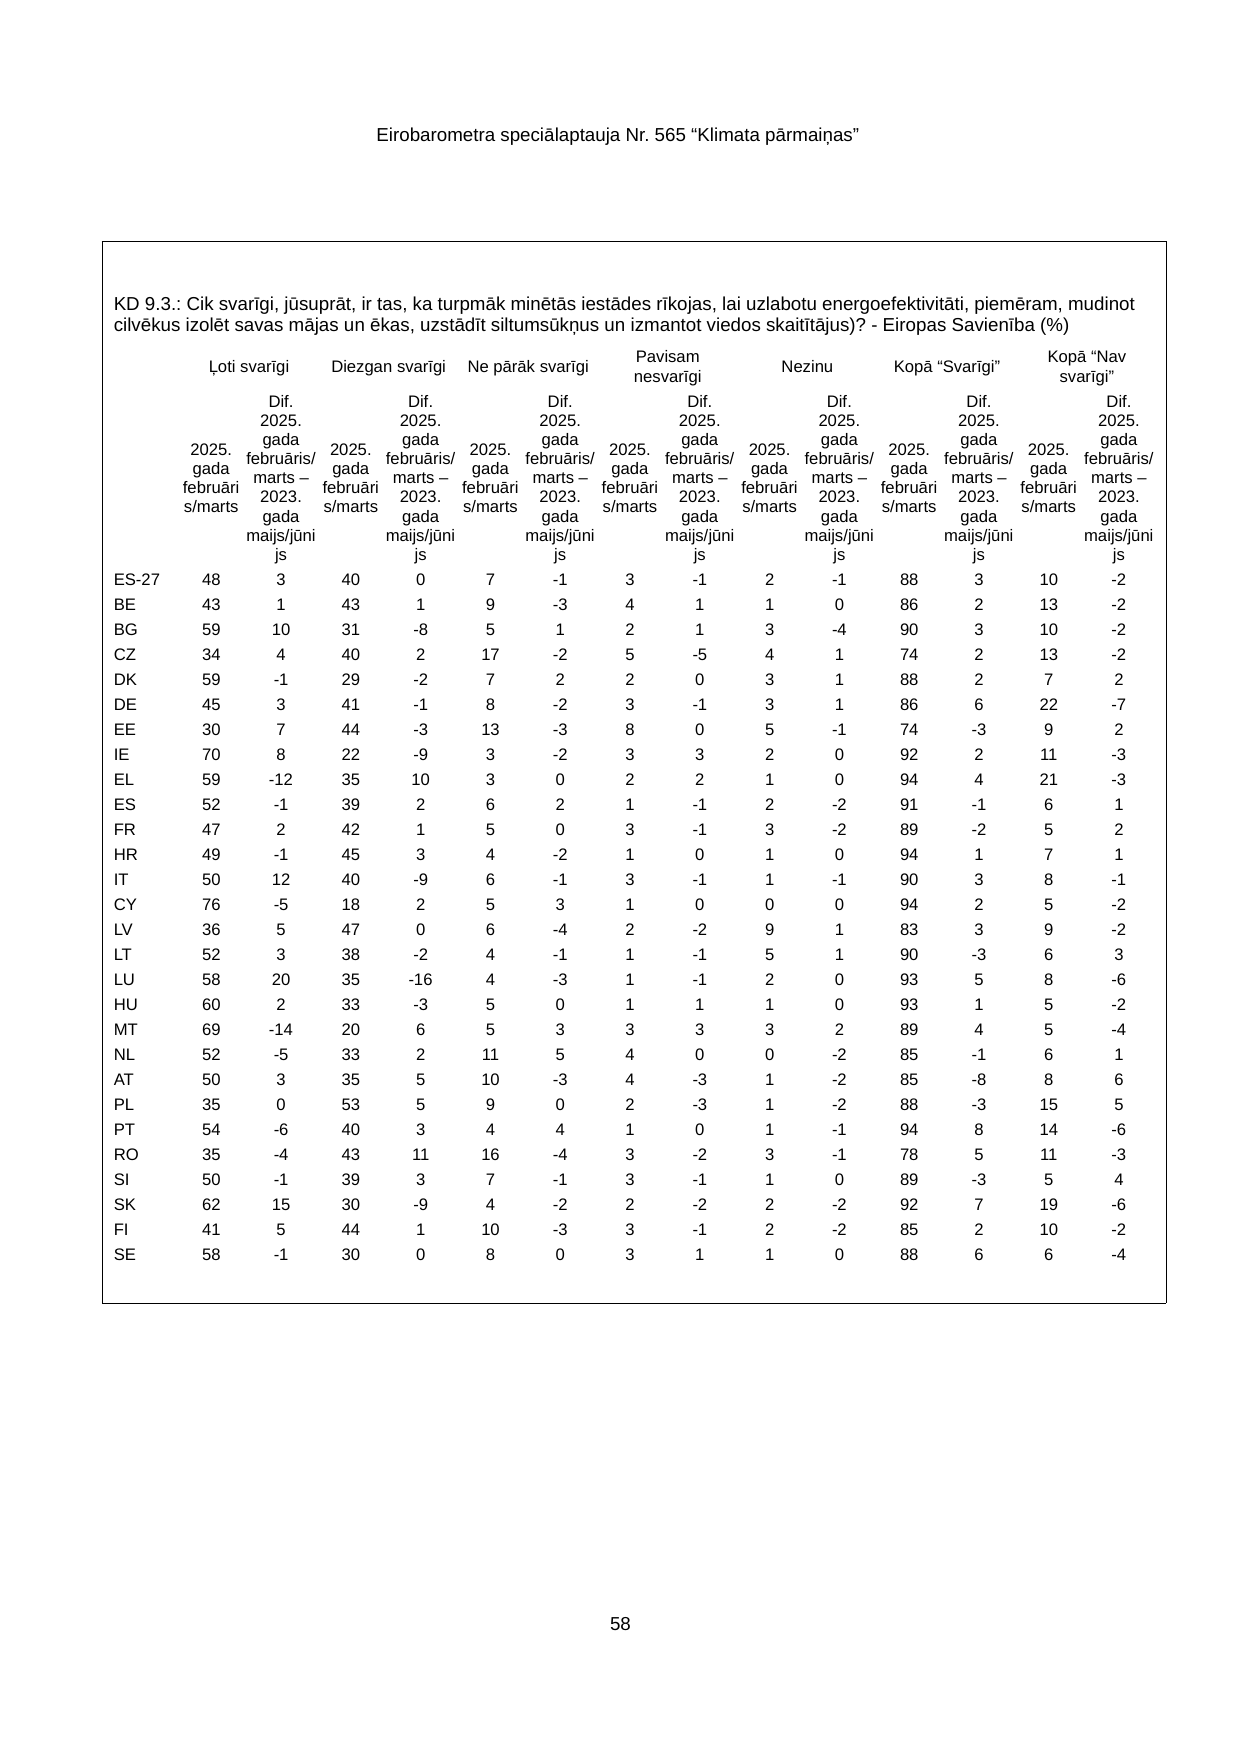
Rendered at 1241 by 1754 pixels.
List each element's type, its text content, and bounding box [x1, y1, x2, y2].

table_cell 29 [319, 667, 383, 692]
table_cell 1 [737, 592, 801, 617]
table_cell Ne pārāk svarīgi [458, 344, 598, 388]
table_cell 52 [179, 942, 243, 967]
table_cell 2 [1081, 717, 1157, 742]
table_cell 2 [737, 742, 801, 767]
table_cell 4 [941, 1017, 1016, 1042]
table_cell 6 [458, 917, 522, 942]
table_cell 3 [598, 567, 662, 592]
table_cell 5 [1016, 1017, 1081, 1042]
table_cell SK [111, 1192, 179, 1217]
table_cell 35 [179, 1142, 243, 1167]
table_cell 2 [598, 1192, 662, 1217]
table_cell -4 [1081, 1017, 1157, 1042]
table_cell 6 [383, 1017, 458, 1042]
table_cell -2 [801, 1217, 877, 1242]
table_cell Kopā “Nav svarīgi” [1016, 344, 1157, 388]
table_cell 2 [598, 1092, 662, 1117]
table_cell 3 [522, 1017, 598, 1042]
table_cell 21 [1016, 767, 1081, 792]
table_cell -1 [801, 1142, 877, 1167]
table_cell -4 [522, 917, 598, 942]
table_cell 5 [522, 1042, 598, 1067]
table_cell 30 [319, 1192, 383, 1217]
table_cell 40 [319, 642, 383, 667]
table_cell 1 [737, 1092, 801, 1117]
table_cell DK [111, 667, 179, 692]
table_cell 4 [598, 592, 662, 617]
table_cell 4 [737, 642, 801, 667]
table_cell -1 [941, 1042, 1016, 1067]
table_cell 69 [179, 1017, 243, 1042]
table_cell 7 [1016, 842, 1081, 867]
table_cell 13 [1016, 592, 1081, 617]
table_cell 3 [737, 817, 801, 842]
table_cell 1 [1081, 792, 1157, 817]
table_cell -2 [522, 692, 598, 717]
table_cell Nezinu [737, 344, 877, 388]
table_cell 3 [941, 617, 1016, 642]
table_cell 89 [877, 817, 941, 842]
table_cell 1 [383, 592, 458, 617]
table_cell SE [111, 1242, 179, 1267]
table_cell 2025. gada februāris/marts [877, 389, 941, 567]
table_cell 2025. gada februāris/marts [737, 389, 801, 567]
table_cell -4 [1081, 1242, 1157, 1267]
table_cell 1 [598, 967, 662, 992]
table_cell 94 [877, 892, 941, 917]
table_cell 5 [383, 1092, 458, 1117]
table_cell 5 [243, 917, 318, 942]
table_cell 3 [737, 692, 801, 717]
table_cell -3 [383, 717, 458, 742]
table_cell 35 [319, 967, 383, 992]
table_cell 19 [1016, 1192, 1081, 1217]
table_cell 3 [243, 567, 318, 592]
table_cell 5 [458, 892, 522, 917]
table_cell 58 [179, 967, 243, 992]
table_cell 10 [1016, 567, 1081, 592]
table_cell CZ [111, 642, 179, 667]
table_cell 10 [458, 1067, 522, 1092]
table_cell 11 [458, 1042, 522, 1067]
table_cell 44 [319, 717, 383, 742]
table_cell 4 [458, 1117, 522, 1142]
table_cell 20 [319, 1017, 383, 1042]
table_cell 5 [1016, 992, 1081, 1017]
table_cell -2 [383, 942, 458, 967]
table_cell 9 [458, 1092, 522, 1117]
table_cell -2 [1081, 892, 1157, 917]
table_cell 4 [458, 1192, 522, 1217]
table_cell 7 [1016, 667, 1081, 692]
table_cell 3 [662, 742, 737, 767]
table_cell 8 [458, 692, 522, 717]
table_cell 3 [941, 917, 1016, 942]
table_cell 1 [662, 592, 737, 617]
table_cell 5 [1016, 1167, 1081, 1192]
table_cell 10 [243, 617, 318, 642]
table_cell 1 [737, 1242, 801, 1267]
table_cell 2025. gada februāris/marts [598, 389, 662, 567]
table_cell 2025. gada februāris/marts [179, 389, 243, 567]
table_cell Pavisam nesvarīgi [598, 344, 737, 388]
table_cell -3 [662, 1092, 737, 1117]
table_cell -3 [383, 992, 458, 1017]
table_cell 74 [877, 717, 941, 742]
table_cell Dif. 2025. gada februāris/marts – 2023. gada maijs/jūnijs [941, 389, 1016, 567]
table_cell -2 [1081, 592, 1157, 617]
table_cell 33 [319, 992, 383, 1017]
table_cell 5 [737, 717, 801, 742]
table_cell 2 [941, 592, 1016, 617]
table_cell 92 [877, 742, 941, 767]
table_cell 40 [319, 567, 383, 592]
table_cell -1 [522, 942, 598, 967]
table_cell 0 [522, 817, 598, 842]
table_cell 52 [179, 1042, 243, 1067]
table_cell -9 [383, 867, 458, 892]
table_cell 93 [877, 967, 941, 992]
table_cell BG [111, 617, 179, 642]
table_cell -2 [1081, 567, 1157, 592]
table_cell 85 [877, 1042, 941, 1067]
table_cell 4 [243, 642, 318, 667]
table_cell 35 [319, 767, 383, 792]
table_cell 44 [319, 1217, 383, 1242]
table_cell -1 [941, 792, 1016, 817]
table_cell 5 [737, 942, 801, 967]
table_cell 3 [598, 867, 662, 892]
table_cell 0 [801, 767, 877, 792]
table_cell 15 [1016, 1092, 1081, 1117]
table_cell 94 [877, 1117, 941, 1142]
table_cell -1 [662, 942, 737, 967]
table_cell 4 [458, 942, 522, 967]
table_cell HU [111, 992, 179, 1017]
table_cell 3 [243, 692, 318, 717]
table_cell 47 [319, 917, 383, 942]
table_cell IE [111, 742, 179, 767]
table_cell 50 [179, 867, 243, 892]
table_cell -1 [662, 1167, 737, 1192]
table_cell -6 [243, 1117, 318, 1142]
table_cell Dif. 2025. gada februāris/marts – 2023. gada maijs/jūnijs [522, 389, 598, 567]
table_cell -2 [662, 1142, 737, 1167]
table_cell 3 [598, 692, 662, 717]
table_cell -3 [1081, 1142, 1157, 1167]
table_cell 33 [319, 1042, 383, 1067]
table_cell 43 [319, 592, 383, 617]
table_cell 39 [319, 1167, 383, 1192]
table_cell -2 [801, 817, 877, 842]
table_cell -2 [522, 1192, 598, 1217]
table_cell 42 [319, 817, 383, 842]
table_cell -2 [941, 817, 1016, 842]
table_cell 90 [877, 617, 941, 642]
table_cell Dif. 2025. gada februāris/marts – 2023. gada maijs/jūnijs [801, 389, 877, 567]
table_cell 5 [458, 992, 522, 1017]
table_cell 0 [522, 1092, 598, 1117]
table_cell 76 [179, 892, 243, 917]
table_cell -5 [243, 892, 318, 917]
table_cell 2 [598, 617, 662, 642]
table_cell 2 [941, 742, 1016, 767]
table_cell 0 [662, 842, 737, 867]
table_cell 6 [458, 792, 522, 817]
table_cell 22 [1016, 692, 1081, 717]
table_cell 35 [319, 1067, 383, 1092]
table_cell 35 [179, 1092, 243, 1117]
table_cell ES-27 [111, 567, 179, 592]
table_cell -1 [662, 1217, 737, 1242]
table_cell LV [111, 917, 179, 942]
table_cell 22 [319, 742, 383, 767]
table_cell LT [111, 942, 179, 967]
table_cell -2 [1081, 917, 1157, 942]
table_cell EL [111, 767, 179, 792]
table_cell 3 [383, 1167, 458, 1192]
table_cell 6 [1016, 1242, 1081, 1267]
table_cell 2 [598, 767, 662, 792]
table_cell 3 [941, 567, 1016, 592]
table_cell 6 [458, 867, 522, 892]
table_cell 0 [801, 592, 877, 617]
table_cell 2025. gada februāris/marts [1016, 389, 1081, 567]
table_cell 11 [383, 1142, 458, 1167]
table_cell 78 [877, 1142, 941, 1167]
table_cell 10 [1016, 617, 1081, 642]
table_cell -1 [801, 717, 877, 742]
table_cell 3 [941, 867, 1016, 892]
table_cell -6 [1081, 1117, 1157, 1142]
table_cell 15 [243, 1192, 318, 1217]
table_cell SI [111, 1167, 179, 1192]
table_cell -16 [383, 967, 458, 992]
table_cell 3 [598, 1167, 662, 1192]
table_cell 93 [877, 992, 941, 1017]
table_cell -3 [522, 1217, 598, 1242]
table_cell 3 [737, 667, 801, 692]
table_cell 0 [522, 1242, 598, 1267]
table_cell 4 [458, 967, 522, 992]
table_cell 13 [458, 717, 522, 742]
table_cell 2 [522, 792, 598, 817]
table_cell ES [111, 792, 179, 817]
table_cell LU [111, 967, 179, 992]
table_cell 1 [941, 992, 1016, 1017]
table_cell 8 [941, 1117, 1016, 1142]
table_cell Kopā “Svarīgi” [877, 344, 1016, 388]
table_cell -2 [662, 1192, 737, 1217]
table_cell 1 [522, 617, 598, 642]
table_cell 3 [243, 1067, 318, 1092]
table_cell 6 [1016, 942, 1081, 967]
table_cell 2 [737, 967, 801, 992]
table_cell -4 [243, 1142, 318, 1167]
table_cell 1 [598, 992, 662, 1017]
table_cell 6 [941, 1242, 1016, 1267]
table_cell 13 [1016, 642, 1081, 667]
table_cell -1 [522, 567, 598, 592]
table_cell 94 [877, 842, 941, 867]
table_cell BE [111, 592, 179, 617]
table_cell 2 [1081, 667, 1157, 692]
table_cell 74 [877, 642, 941, 667]
table_cell 36 [179, 917, 243, 942]
table_cell 89 [877, 1017, 941, 1042]
table_cell -4 [801, 617, 877, 642]
table_cell Ļoti svarīgi [179, 344, 318, 388]
table_cell 16 [458, 1142, 522, 1167]
table_cell 3 [737, 1017, 801, 1042]
table_cell -2 [522, 842, 598, 867]
table_cell 92 [877, 1192, 941, 1217]
table_cell 6 [941, 692, 1016, 717]
table_cell 43 [319, 1142, 383, 1167]
table_cell 8 [598, 717, 662, 742]
table_cell -8 [383, 617, 458, 642]
table_cell 3 [598, 1217, 662, 1242]
table_cell -5 [662, 642, 737, 667]
table_cell 1 [737, 867, 801, 892]
table_cell 3 [1081, 942, 1157, 967]
table_cell 34 [179, 642, 243, 667]
table_cell 1 [1081, 842, 1157, 867]
table_cell -12 [243, 767, 318, 792]
table_cell 14 [1016, 1117, 1081, 1142]
table_cell 60 [179, 992, 243, 1017]
table_cell 1 [801, 642, 877, 667]
table_cell -6 [1081, 1192, 1157, 1217]
table_cell -1 [801, 867, 877, 892]
table_cell 7 [458, 1167, 522, 1192]
table_cell 7 [458, 567, 522, 592]
table_cell 1 [737, 992, 801, 1017]
table_cell 41 [179, 1217, 243, 1242]
table_cell -2 [1081, 992, 1157, 1017]
table_cell 2 [522, 667, 598, 692]
table_cell 3 [598, 817, 662, 842]
table_cell 2 [941, 1217, 1016, 1242]
table_cell 50 [179, 1067, 243, 1092]
table_cell 45 [319, 842, 383, 867]
table_cell 85 [877, 1217, 941, 1242]
table_cell EE [111, 717, 179, 742]
table_cell 0 [662, 667, 737, 692]
table_cell 0 [801, 1242, 877, 1267]
table_cell 4 [598, 1042, 662, 1067]
table_cell 86 [877, 692, 941, 717]
table_cell 1 [801, 692, 877, 717]
table_cell -3 [662, 1067, 737, 1092]
table_cell 0 [383, 917, 458, 942]
table_cell 3 [737, 1142, 801, 1167]
table_cell Dif. 2025. gada februāris/marts – 2023. gada maijs/jūnijs [383, 389, 458, 567]
table_cell 20 [243, 967, 318, 992]
table_cell 1 [801, 942, 877, 967]
table_cell 0 [801, 992, 877, 1017]
table_cell -1 [662, 567, 737, 592]
table_cell -1 [243, 667, 318, 692]
table_cell 1 [243, 592, 318, 617]
table_cell 59 [179, 617, 243, 642]
table_cell -3 [522, 592, 598, 617]
table_cell 1 [598, 942, 662, 967]
table_cell -1 [662, 692, 737, 717]
table_cell 9 [1016, 717, 1081, 742]
table_cell 18 [319, 892, 383, 917]
table_cell 2 [598, 667, 662, 692]
table_cell 90 [877, 942, 941, 967]
table_cell -9 [383, 742, 458, 767]
table_cell 0 [801, 967, 877, 992]
table_cell 3 [598, 742, 662, 767]
table_cell 53 [319, 1092, 383, 1117]
table_cell 3 [458, 767, 522, 792]
table_cell Diezgan svarīgi [319, 344, 458, 388]
table_cell -1 [243, 1167, 318, 1192]
table_cell 1 [801, 667, 877, 692]
table_cell NL [111, 1042, 179, 1067]
table_cell DE [111, 692, 179, 717]
table_cell 2025. gada februāris/marts [319, 389, 383, 567]
table_cell 11 [1016, 742, 1081, 767]
table_cell 5 [458, 1017, 522, 1042]
table_cell 86 [877, 592, 941, 617]
table_cell 2 [941, 667, 1016, 692]
table_cell 47 [179, 817, 243, 842]
table_cell 89 [877, 1167, 941, 1192]
table_cell 0 [662, 892, 737, 917]
table_cell FR [111, 817, 179, 842]
table_cell 0 [801, 842, 877, 867]
table_header KD 9.3.: Cik svarīgi, jūsuprāt, ir tas, ka turpmāk minētās iestādes rīkojas, lai uzlabotu energoefektivitāti, piemēram, mudinot cilvēkus izolēt savas mājas un ēkas, uzstādīt siltumsūkņus un izmantot viedos skaitītājus)? - Eiropas Savienība (%) [111, 284, 1157, 344]
table_cell 1 [737, 1167, 801, 1192]
table_cell 94 [877, 767, 941, 792]
table_cell 10 [383, 767, 458, 792]
table_cell -1 [1081, 867, 1157, 892]
table_cell 52 [179, 792, 243, 817]
table_cell 50 [179, 1167, 243, 1192]
table_cell [111, 344, 179, 388]
table_cell 0 [522, 767, 598, 792]
table_cell -1 [383, 692, 458, 717]
table_cell 1 [662, 1242, 737, 1267]
table_cell 3 [598, 1142, 662, 1167]
table_cell -9 [383, 1192, 458, 1217]
table_cell 0 [737, 1042, 801, 1067]
table_cell 6 [1081, 1067, 1157, 1092]
table_cell 10 [1016, 1217, 1081, 1242]
table_cell 59 [179, 767, 243, 792]
table_cell 1 [801, 917, 877, 942]
table_cell 5 [941, 967, 1016, 992]
table_cell 0 [662, 1117, 737, 1142]
table_cell 8 [243, 742, 318, 767]
table_cell 6 [1016, 1042, 1081, 1067]
table_cell 2 [598, 917, 662, 942]
table_cell 5 [243, 1217, 318, 1242]
table_cell 1 [737, 842, 801, 867]
table_cell 88 [877, 567, 941, 592]
table_cell 7 [458, 667, 522, 692]
table_cell 2 [737, 1192, 801, 1217]
table_cell 0 [662, 1042, 737, 1067]
table_cell Dif. 2025. gada februāris/marts – 2023. gada maijs/jūnijs [243, 389, 318, 567]
table_cell 5 [458, 617, 522, 642]
table_cell 3 [598, 1242, 662, 1267]
table_cell 1 [598, 792, 662, 817]
table_cell [111, 389, 179, 567]
table_cell 0 [662, 717, 737, 742]
table_cell -2 [801, 1067, 877, 1092]
table_cell 1 [662, 992, 737, 1017]
table_cell -2 [801, 1092, 877, 1117]
table_cell AT [111, 1067, 179, 1092]
table_cell 88 [877, 1092, 941, 1117]
table_cell 0 [801, 742, 877, 767]
table_cell -2 [1081, 617, 1157, 642]
table_cell 90 [877, 867, 941, 892]
table_cell 9 [458, 592, 522, 617]
table_cell 4 [522, 1117, 598, 1142]
table_cell 4 [941, 767, 1016, 792]
table_cell 85 [877, 1067, 941, 1092]
table_cell -3 [522, 967, 598, 992]
table_cell -1 [522, 867, 598, 892]
table_cell 2 [737, 1217, 801, 1242]
table_cell 17 [458, 642, 522, 667]
table_cell 54 [179, 1117, 243, 1142]
table_cell 5 [1016, 892, 1081, 917]
table_cell 41 [319, 692, 383, 717]
table_cell -2 [662, 917, 737, 942]
table_cell 88 [877, 1242, 941, 1267]
table_cell 58 [179, 1242, 243, 1267]
table_cell -1 [243, 1242, 318, 1267]
table_cell 2 [941, 642, 1016, 667]
table_cell 59 [179, 667, 243, 692]
table_cell -1 [522, 1167, 598, 1192]
table_cell 1 [598, 892, 662, 917]
table_cell -3 [941, 717, 1016, 742]
table_cell MT [111, 1017, 179, 1042]
table_cell 91 [877, 792, 941, 817]
table_cell HR [111, 842, 179, 867]
table_cell RO [111, 1142, 179, 1167]
table_cell 2 [243, 817, 318, 842]
table_cell -8 [941, 1067, 1016, 1092]
table_cell 3 [598, 1017, 662, 1042]
table_cell -6 [1081, 967, 1157, 992]
table_cell -7 [1081, 692, 1157, 717]
table_cell 2 [383, 892, 458, 917]
table_cell 2 [383, 642, 458, 667]
table_cell -3 [522, 1067, 598, 1092]
table_cell 3 [662, 1017, 737, 1042]
table_cell 83 [877, 917, 941, 942]
table_cell -3 [1081, 742, 1157, 767]
table_cell 0 [801, 892, 877, 917]
table_cell PL [111, 1092, 179, 1117]
table_cell -2 [801, 1192, 877, 1217]
table_cell 1 [662, 617, 737, 642]
table_cell 49 [179, 842, 243, 867]
table_cell -5 [243, 1042, 318, 1067]
table_cell 5 [941, 1142, 1016, 1167]
table_cell 0 [522, 992, 598, 1017]
table_cell 5 [598, 642, 662, 667]
table_cell -14 [243, 1017, 318, 1042]
table_cell 1 [383, 817, 458, 842]
table_cell Dif. 2025. gada februāris/marts – 2023. gada maijs/jūnijs [1081, 389, 1157, 567]
table_cell 4 [1081, 1167, 1157, 1192]
table_cell 8 [458, 1242, 522, 1267]
table_cell 48 [179, 567, 243, 592]
table_cell 1 [737, 767, 801, 792]
table_cell -2 [522, 642, 598, 667]
table_cell 11 [1016, 1142, 1081, 1167]
table_cell -1 [243, 842, 318, 867]
table_cell 0 [801, 1167, 877, 1192]
table_cell 39 [319, 792, 383, 817]
table_cell 12 [243, 867, 318, 892]
table_cell 0 [243, 1092, 318, 1117]
table_cell 8 [1016, 1067, 1081, 1092]
table_cell 2 [243, 992, 318, 1017]
table_cell 38 [319, 942, 383, 967]
table_cell -2 [522, 742, 598, 767]
table_cell 2025. gada februāris/marts [458, 389, 522, 567]
table_cell IT [111, 867, 179, 892]
table_cell 8 [1016, 967, 1081, 992]
table_cell 5 [383, 1067, 458, 1092]
table_cell 45 [179, 692, 243, 717]
table_cell -3 [941, 1167, 1016, 1192]
table_cell 5 [1081, 1092, 1157, 1117]
table_cell -4 [522, 1142, 598, 1167]
table_cell 1 [598, 1117, 662, 1142]
table_cell 2 [383, 1042, 458, 1067]
table_cell 30 [179, 717, 243, 742]
table_cell 7 [941, 1192, 1016, 1217]
table_cell 3 [383, 842, 458, 867]
table_cell -3 [1081, 767, 1157, 792]
table_cell 5 [458, 817, 522, 842]
table_cell -1 [801, 567, 877, 592]
table_cell 1 [737, 1117, 801, 1142]
table_cell 30 [319, 1242, 383, 1267]
table_cell -3 [941, 1092, 1016, 1117]
table_cell -2 [801, 1042, 877, 1067]
table_cell 2 [383, 792, 458, 817]
table_cell -3 [941, 942, 1016, 967]
table_cell 3 [383, 1117, 458, 1142]
table_cell 2 [941, 892, 1016, 917]
table_cell PT [111, 1117, 179, 1142]
table_cell 2 [1081, 817, 1157, 842]
table_cell 3 [458, 742, 522, 767]
table_cell Dif. 2025. gada februāris/marts – 2023. gada maijs/jūnijs [662, 389, 737, 567]
table_cell 62 [179, 1192, 243, 1217]
table_cell 0 [383, 1242, 458, 1267]
table_cell -2 [801, 792, 877, 817]
table_cell -1 [662, 967, 737, 992]
table_cell 10 [458, 1217, 522, 1242]
table_cell 3 [522, 892, 598, 917]
table_cell 1 [941, 842, 1016, 867]
table_cell 1 [1081, 1042, 1157, 1067]
table_cell -3 [522, 717, 598, 742]
table_cell -2 [383, 667, 458, 692]
table_cell 40 [319, 1117, 383, 1142]
table_cell 2 [662, 767, 737, 792]
table_cell -1 [662, 792, 737, 817]
table_cell 4 [598, 1067, 662, 1092]
table_cell 31 [319, 617, 383, 642]
table_cell 9 [737, 917, 801, 942]
table_cell -2 [1081, 642, 1157, 667]
table_cell 6 [1016, 792, 1081, 817]
table_cell CY [111, 892, 179, 917]
table_cell -1 [243, 792, 318, 817]
table_cell 3 [243, 942, 318, 967]
table_cell 5 [1016, 817, 1081, 842]
table_cell 2 [737, 792, 801, 817]
table_cell -1 [662, 817, 737, 842]
table_cell -1 [662, 867, 737, 892]
table_cell 7 [243, 717, 318, 742]
table_cell 70 [179, 742, 243, 767]
table_cell 43 [179, 592, 243, 617]
table_cell 9 [1016, 917, 1081, 942]
table_cell FI [111, 1217, 179, 1242]
table_cell 3 [737, 617, 801, 642]
table_cell 0 [383, 567, 458, 592]
table_cell 0 [737, 892, 801, 917]
table_cell 88 [877, 667, 941, 692]
table_cell 1 [383, 1217, 458, 1242]
table_cell 1 [737, 1067, 801, 1092]
table_cell 2 [737, 567, 801, 592]
table_cell -2 [1081, 1217, 1157, 1242]
table_cell 8 [1016, 867, 1081, 892]
table_cell 4 [458, 842, 522, 867]
table_cell 2 [801, 1017, 877, 1042]
table_cell 1 [598, 842, 662, 867]
table_cell 40 [319, 867, 383, 892]
table_cell -1 [801, 1117, 877, 1142]
